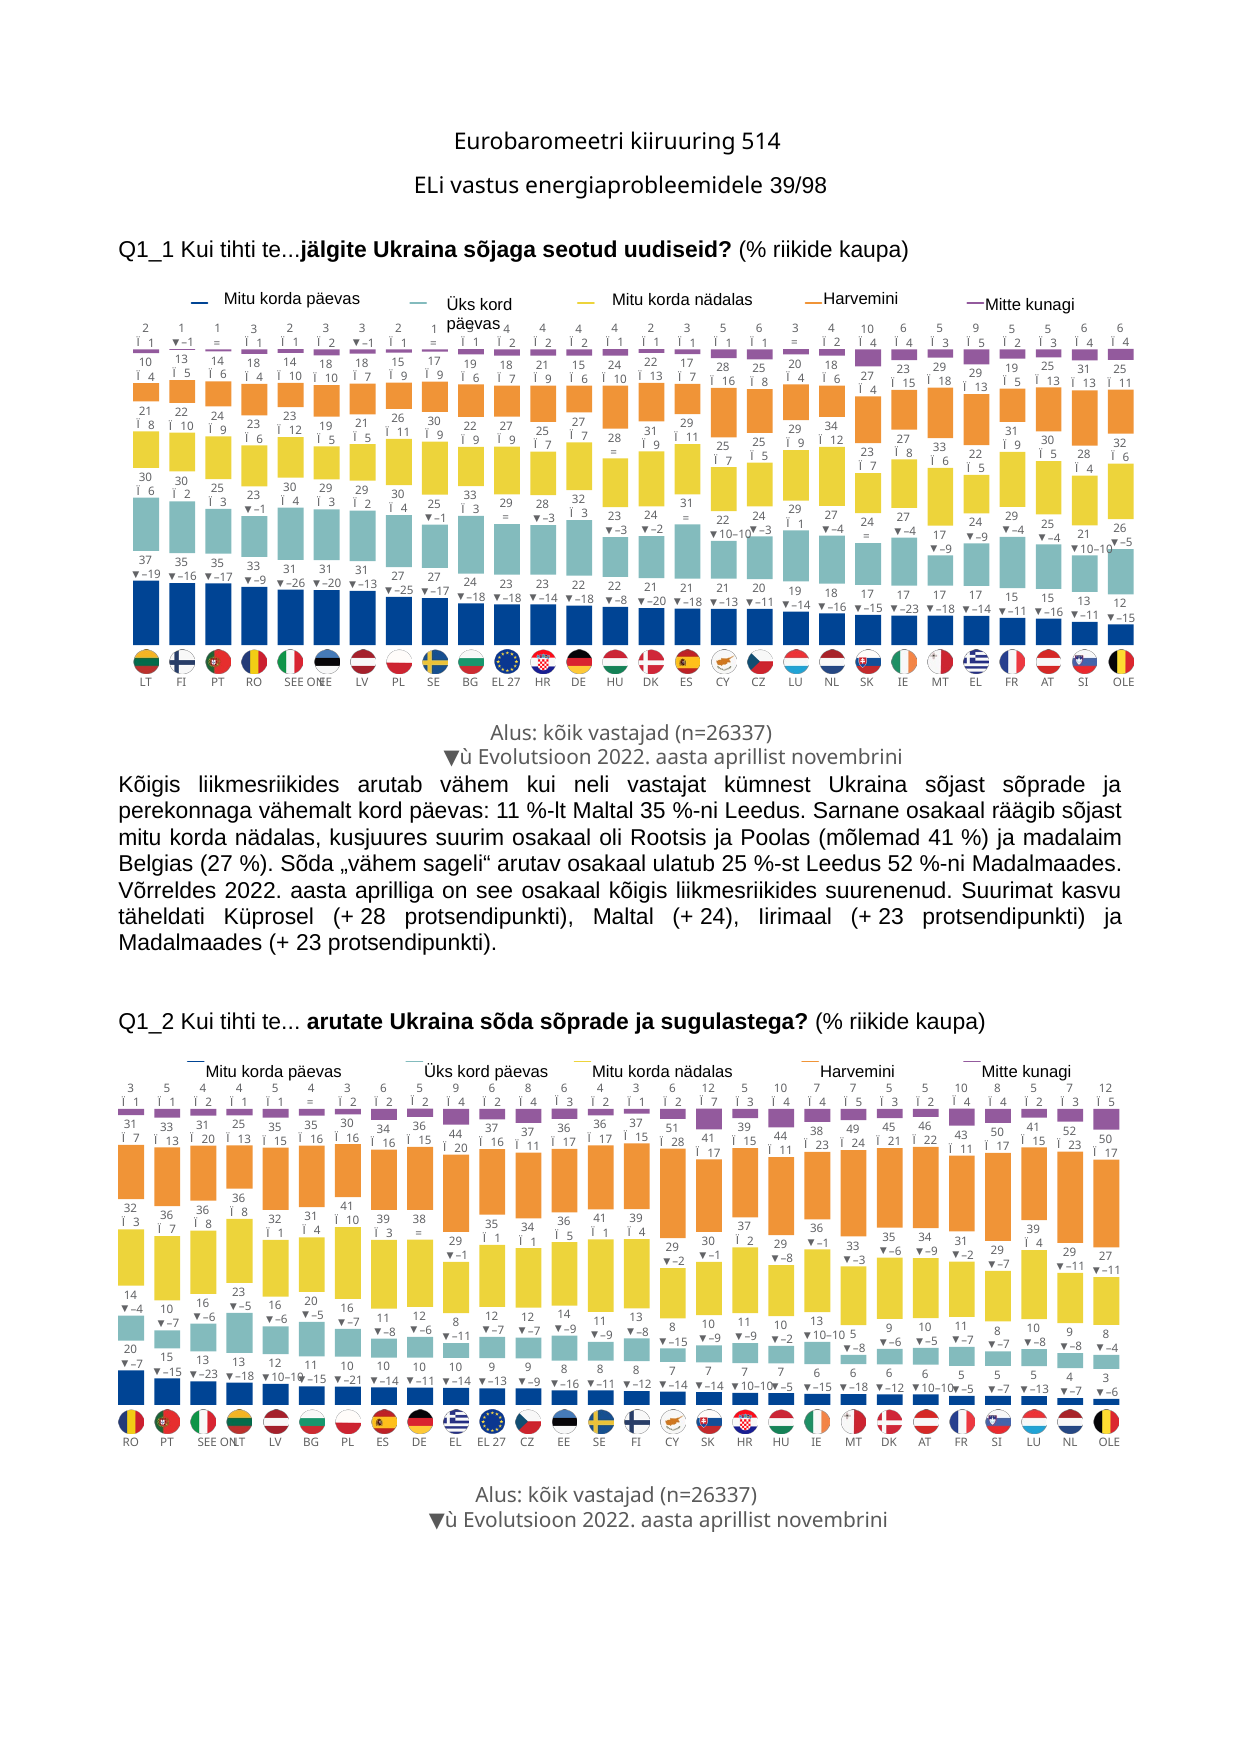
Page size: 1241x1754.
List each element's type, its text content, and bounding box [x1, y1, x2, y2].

picture [154, 1409, 180, 1434]
picture [407, 1409, 433, 1434]
picture [841, 1409, 866, 1434]
picture [588, 1409, 614, 1434]
text Q1_1 Kui tihti te...jälgite Ukraina sõjaga seotud uudiseid? (% riikide kaupa) [118, 236, 1122, 262]
picture [949, 1409, 975, 1434]
picture [277, 649, 303, 674]
picture [169, 649, 195, 674]
picture [299, 1409, 325, 1434]
picture [660, 1409, 686, 1434]
picture [819, 649, 845, 674]
picture [783, 649, 809, 674]
picture [530, 649, 556, 674]
picture [999, 649, 1025, 674]
picture [335, 1409, 361, 1434]
picture [458, 649, 484, 674]
picture [443, 1409, 469, 1434]
picture [190, 1409, 216, 1434]
picture [479, 1409, 505, 1434]
picture [263, 1409, 289, 1434]
picture [515, 1409, 541, 1434]
picture [675, 649, 700, 674]
picture [226, 1409, 252, 1434]
picture [1021, 1409, 1047, 1434]
picture [747, 649, 773, 674]
picture [963, 649, 989, 674]
picture [696, 1409, 722, 1434]
picture [624, 1409, 650, 1434]
picture [711, 649, 737, 674]
picture [1072, 649, 1097, 674]
picture [855, 649, 881, 674]
picture [422, 649, 448, 674]
picture [133, 649, 159, 674]
picture [350, 649, 376, 674]
picture [804, 1409, 830, 1434]
picture [1093, 1409, 1119, 1434]
picture [1108, 649, 1134, 674]
picture [1036, 649, 1061, 674]
picture [371, 1409, 397, 1434]
text Kõigis liikmesriikides arutab vähem kui neli vastajat kümnest Ukraina sõjast sõprade ja perekonnaga vähemalt kord päevas: 11 %-lt Maltal 35 %-ni Leedus. Sarnane osakaal räägib sõjast mitu korda nädalas, kusjuures suurim osakaal oli Rootsis ja Poolas (mõlemad 41 %) ja madalaim Belgias (27 %). Sõda „vähem sageli“ arutav osakaal ulatub 25 %-st Leedus 52 %-ni Madalmaades. Võrreldes 2022. aasta aprilliga on see osakaal kõigis liikmesriikides suurenenud. Suurimat kasvu täheldati Küprosel (+ 28 protsendipunkti), Maltal (+ 24), Iirimaal (+ 23 protsendipunkti) ja Madalmaades (+ 23 protsendipunkti). [118, 275, 1122, 956]
picture [891, 649, 917, 674]
picture [205, 649, 231, 674]
picture [877, 1409, 902, 1434]
picture [732, 1409, 758, 1434]
picture [985, 1409, 1011, 1434]
picture [768, 1409, 794, 1434]
picture [1057, 1409, 1083, 1434]
picture [638, 649, 664, 674]
picture [241, 649, 267, 674]
picture [386, 649, 412, 674]
picture [552, 1409, 577, 1434]
picture [494, 649, 520, 674]
picture [118, 1409, 144, 1434]
picture [913, 1409, 939, 1434]
picture [314, 649, 340, 674]
picture [566, 649, 592, 674]
picture [602, 649, 628, 674]
picture [927, 649, 953, 674]
text Q1_2 Kui tihti te... arutate Ukraina sõda sõprade ja sugulastega? (% riikide kaupa) [118, 1008, 1122, 1034]
